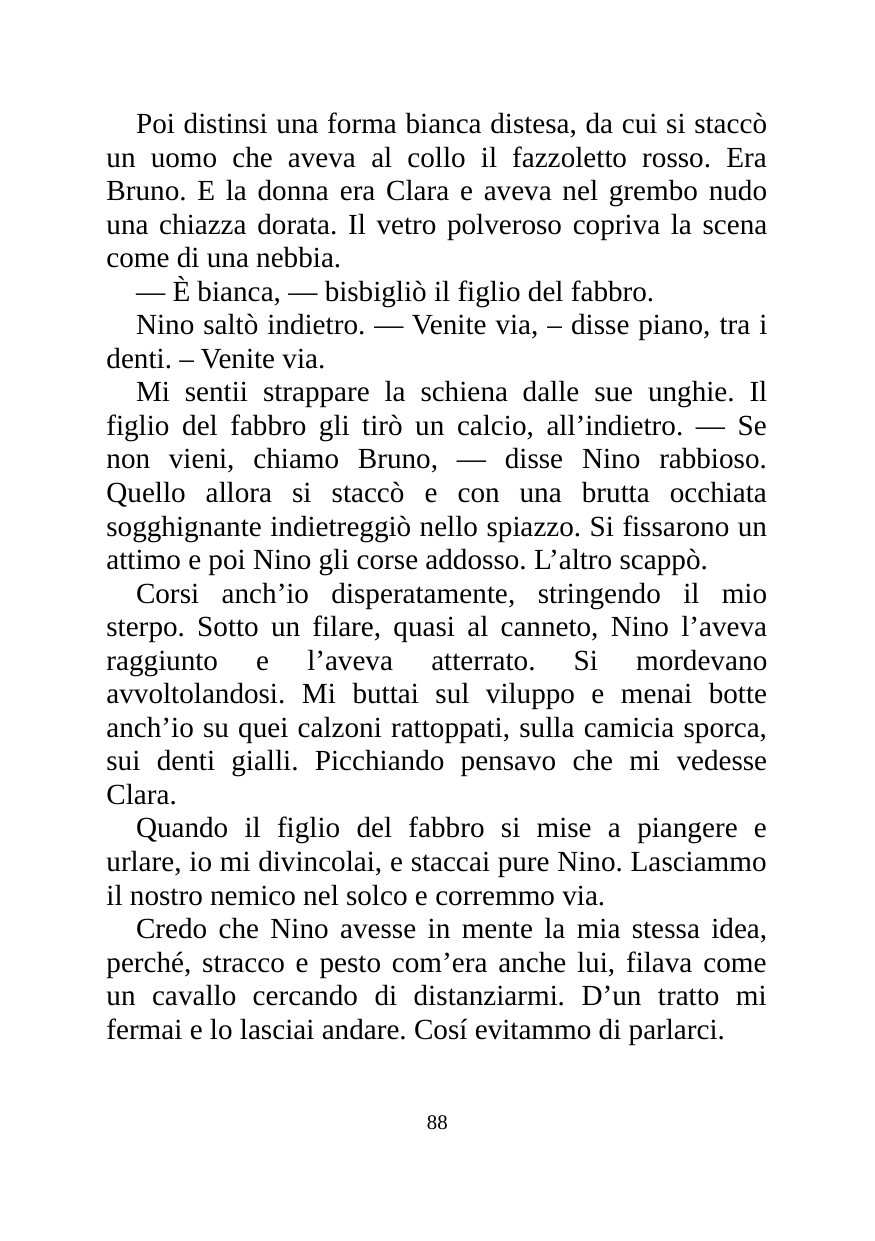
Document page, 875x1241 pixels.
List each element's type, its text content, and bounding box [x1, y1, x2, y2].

text Mi sentii strappare la schiena dalle sue unghie. Il figlio del fabbro gli tirò un calcio, all’indietro. — Se non vieni, chiamo Bruno, — disse Nino rabbioso. Quello allora si staccò e con una brutta occhiata sogghignante indietreggiò nello spiazzo. Si fissarono un attimo e poi Nino gli corse addosso. L’altro scappò. [106, 374, 768, 576]
text Credo che Nino avesse in mente la mia stessa idea, perché, stracco e pesto com’era anche lui, filava come un cavallo cercando di distanziarmi. D’un tratto mi fermai e lo lasciai andare. Cosí evitammo di parlarci. [106, 911, 768, 1045]
text — È bianca, — bisbigliò il figlio del fabbro. [106, 274, 768, 307]
text Poi distinsi una forma bianca distesa, da cui si staccò un uomo che aveva al collo il fazzoletto rosso. Era Bruno. E la donna era Clara e aveva nel grembo nudo una chiazza dorata. Il vetro polveroso copriva la scena come di una nebbia. [106, 106, 768, 274]
text Corsi anch’io disperatamente, stringendo il mio sterpo. Sotto un filare, quasi al canneto, Nino l’aveva raggiunto e l’aveva atterrato. Si mordevano avvoltolandosi. Mi buttai sul viluppo e menai botte anch’io su quei calzoni rattoppati, sulla camicia sporca, sui denti gialli. Picchiando pensavo che mi vedesse Clara. [106, 576, 768, 811]
text Nino saltò indietro. — Venite via, – disse piano, tra i denti. – Venite via. [106, 307, 768, 374]
text Quando il figlio del fabbro si mise a piangere e urlare, io mi divincolai, e staccai pure Nino. Lasciammo il nostro nemico nel solco e corremmo via. [106, 811, 768, 911]
